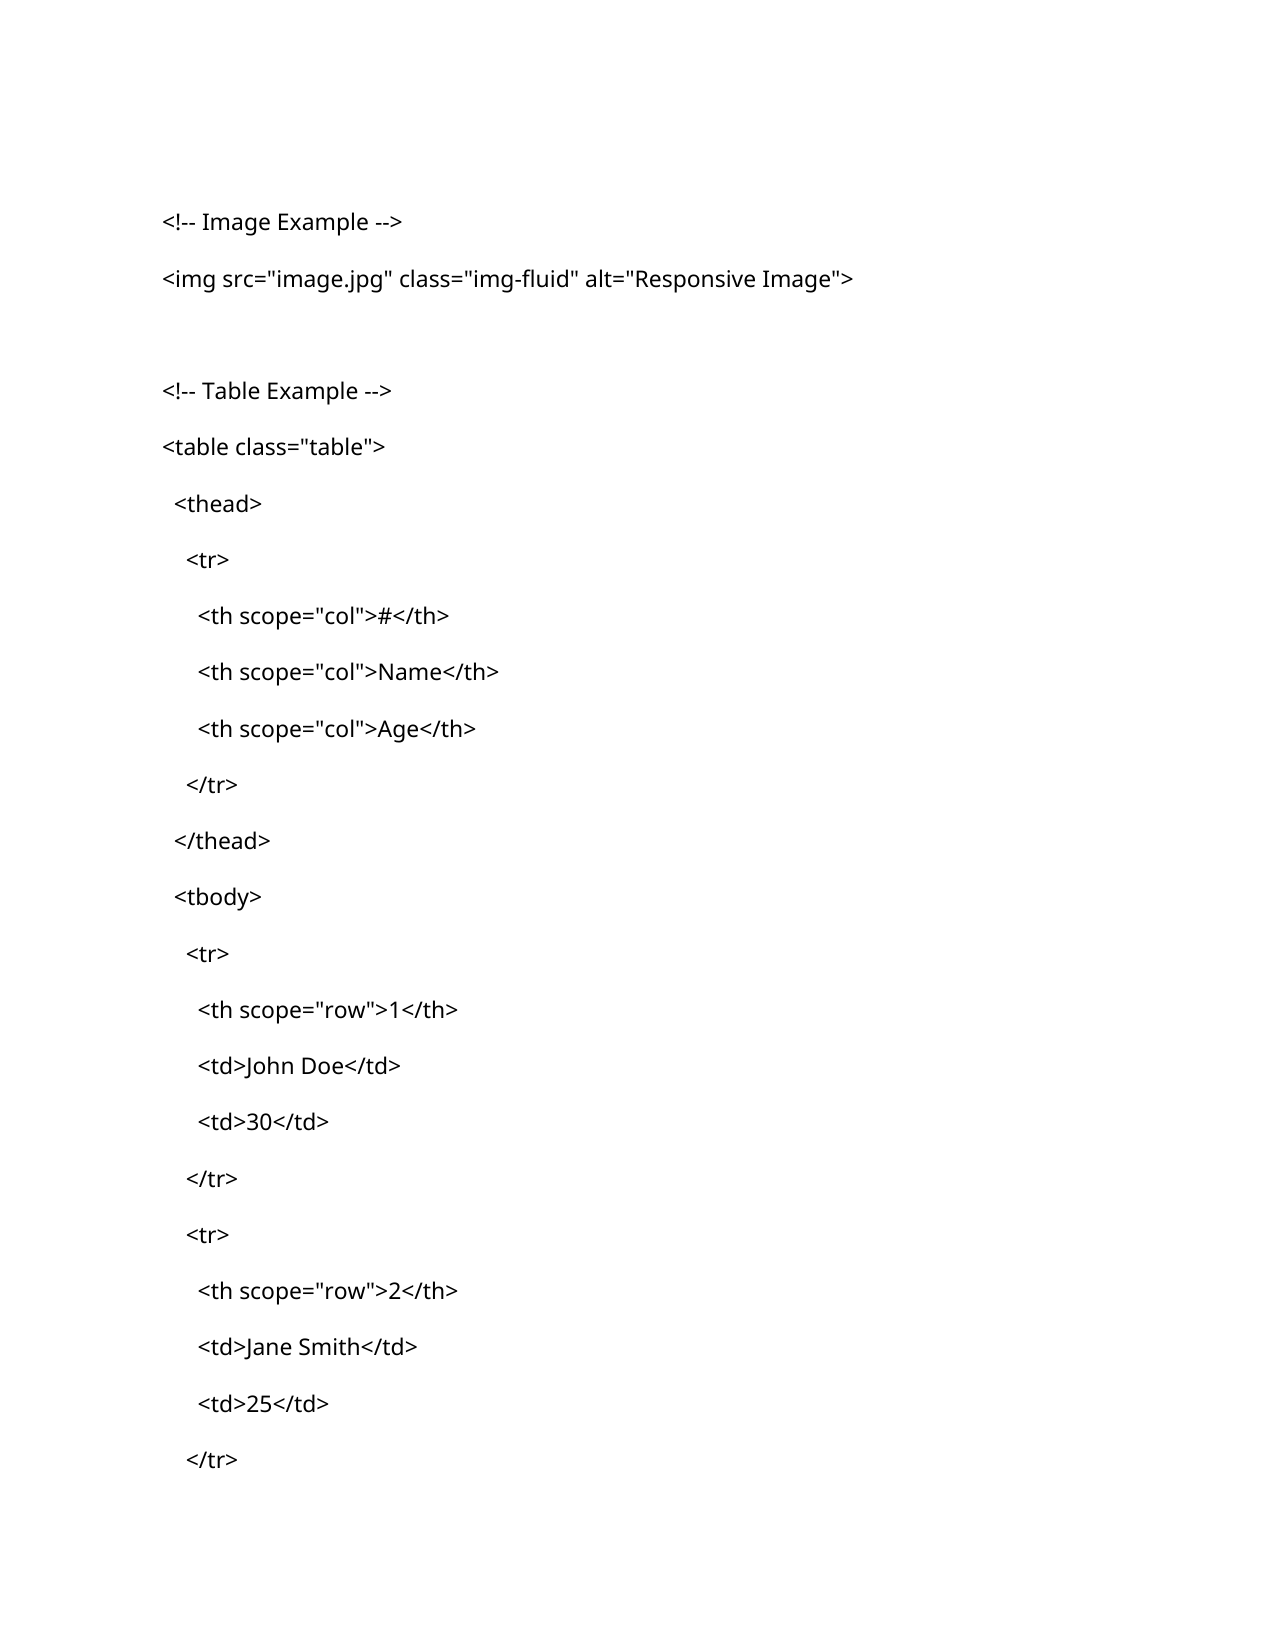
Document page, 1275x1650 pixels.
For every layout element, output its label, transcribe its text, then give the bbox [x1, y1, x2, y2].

text </thead> [150, 825, 1125, 856]
text <tr> [150, 937, 1125, 969]
text <th scope="col">Name</th> [150, 656, 1125, 687]
text <th scope="col">#</th> [150, 600, 1125, 631]
text <tbody> [150, 881, 1125, 912]
text <td>John Doe</td> [150, 1050, 1125, 1081]
text <tr> [150, 1219, 1125, 1250]
text <th scope="row">2</th> [150, 1275, 1125, 1306]
text </tr> [150, 769, 1125, 800]
text </tr> [150, 1162, 1125, 1194]
text </tr> [150, 1444, 1125, 1475]
text <td>30</td> [150, 1106, 1125, 1137]
text <thead> [150, 487, 1125, 519]
text <!-- Image Example --> [150, 206, 1125, 237]
text <table class="table"> [150, 431, 1125, 462]
text <td>Jane Smith</td> [150, 1331, 1125, 1362]
text <th scope="col">Age</th> [150, 712, 1125, 744]
text <!-- Table Example --> [150, 375, 1125, 406]
text <td>25</td> [150, 1387, 1125, 1419]
text <th scope="row">1</th> [150, 994, 1125, 1025]
text <img src="image.jpg" class="img-fluid" alt="Responsive Image"> [150, 262, 1125, 294]
text <tr> [150, 544, 1125, 575]
